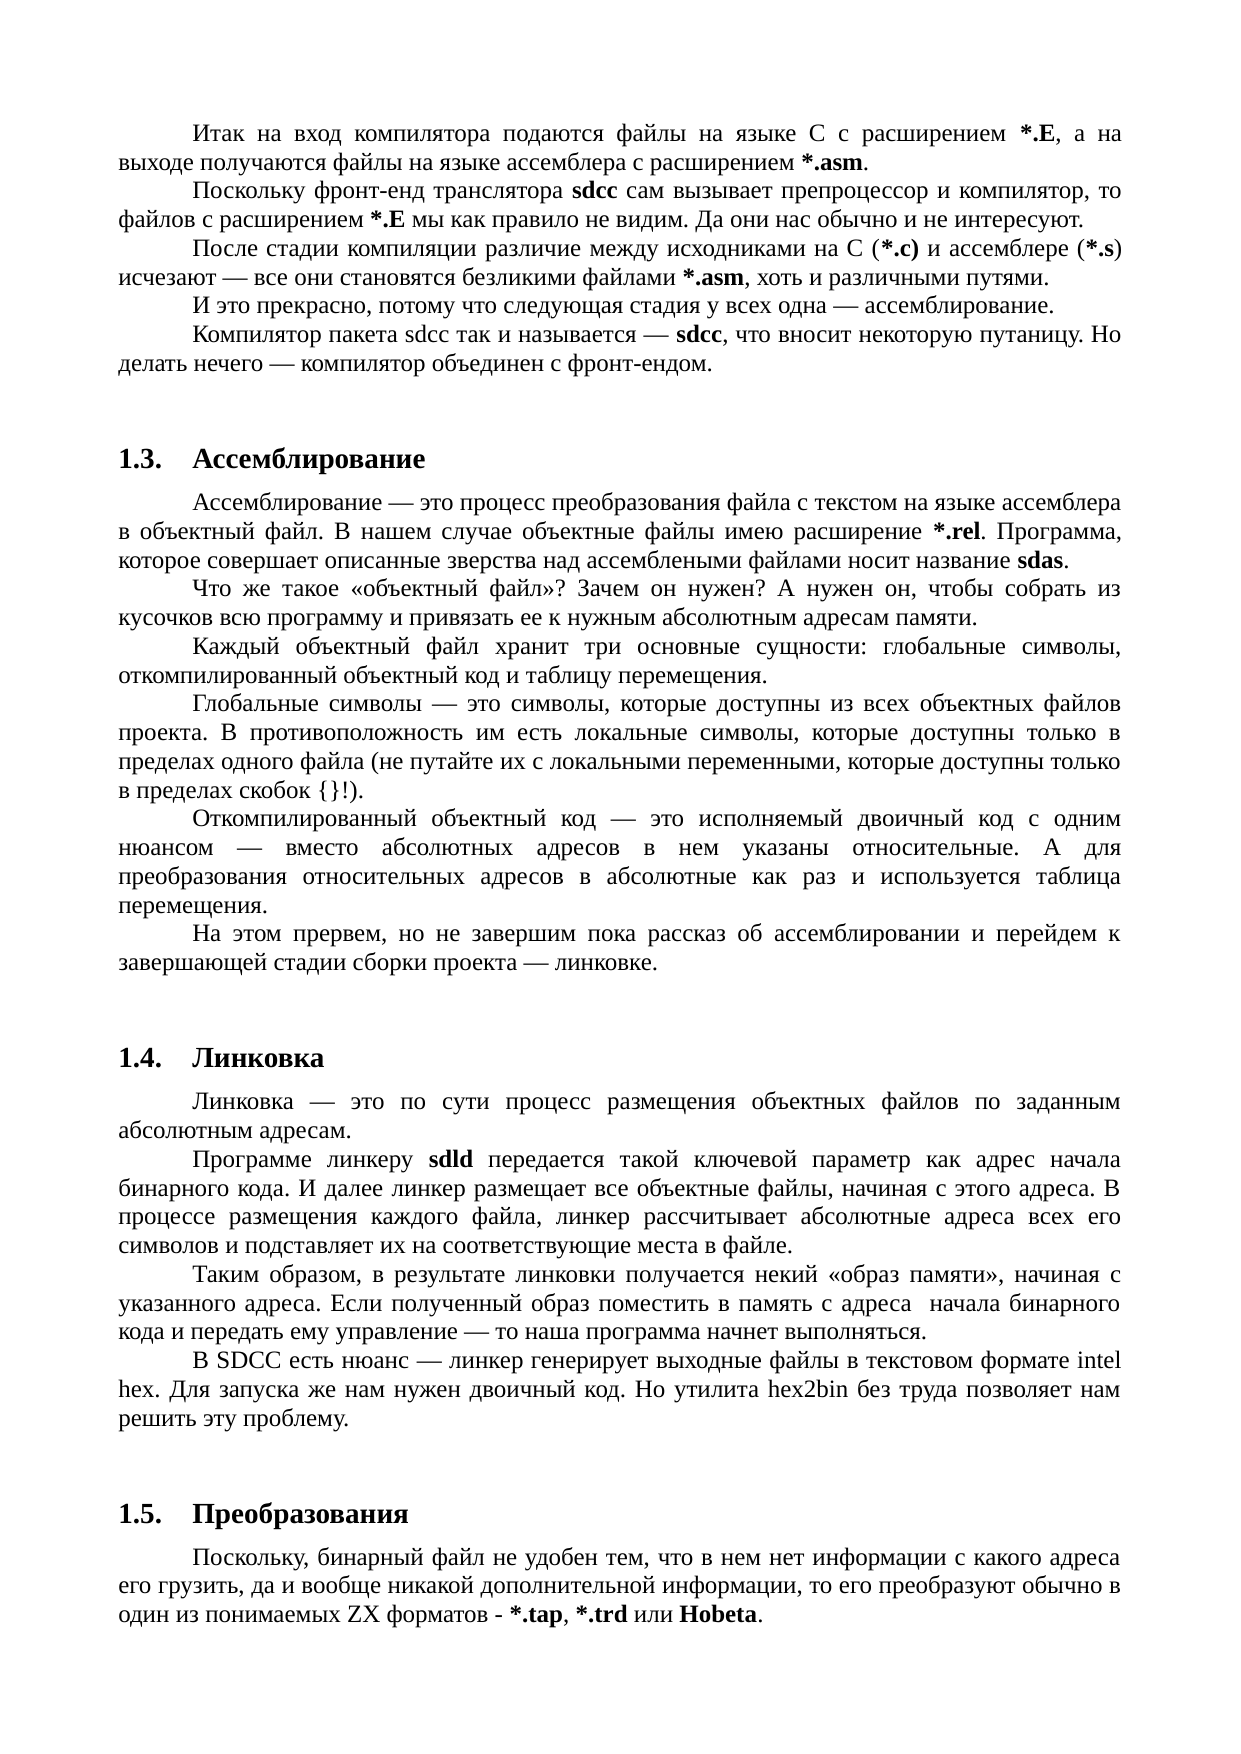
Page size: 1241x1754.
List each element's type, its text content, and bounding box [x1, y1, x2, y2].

text Откомпилированный объектный код — это исполняемый двоичный код с одним нюансом — вместо абсолютных адресов в нем указаны относительные. А для преобразования относительных адресов в абсолютные как раз и используется таблица перемещения. [118, 803, 1122, 918]
text Программе линкеру sdld передается такой ключевой параметр как адрес начала бинарного кода. И далее линкер размещает все объектные файлы, начиная с этого адреса. В процессе размещения каждого файла, линкер рассчитывает абсолютные адреса всех его символов и подставляет их на соответствующие места в файле. [118, 1144, 1122, 1259]
subtitle Линковка [118, 1040, 1122, 1074]
text И это прекрасно, потому что следующая стадия у всех одна — ассемблирование. [118, 291, 1122, 319]
subtitle Ассемблирование [118, 441, 1122, 475]
text Компилятор пакета sdcc так и называется — sdcc, что вносит некоторую путаницу. Но делать нечего — компилятор объединен с фронт-ендом. [118, 319, 1122, 377]
text На этом прервем, но не завершим пока рассказ об ассемблировании и перейдем к завершающей стадии сборки проекта — линковке. [118, 918, 1122, 976]
text Ассемблирование — это процесс преобразования файла с текстом на языке ассемблера в объектный файл. В нашем случае объектные файлы имею расширение *.rel. Программа, которое совершает описанные зверства над ассемблеными файлами носит название sdas. [118, 487, 1122, 573]
text Поскольку, бинарный файл не удобен тем, что в нем нет информации с какого адреса его грузить, да и вообще никакой дополнительной информации, то его преобразуют обычно в один из понимаемых ZX форматов - *.tap, *.trd или Hobeta. [118, 1542, 1122, 1628]
text Каждый объектный файл хранит три основные сущности: глобальные символы, откомпилированный объектный код и таблицу перемещения. [118, 631, 1122, 688]
text Что же такое «объектный файл»? Зачем он нужен? А нужен он, чтобы собрать из кусочков всю программу и привязать ее к нужным абсолютным адресам памяти. [118, 573, 1122, 631]
text После стадии компиляции различие между исходниками на С (*.c) и ассемблере (*.s) исчезают — все они становятся безликими файлами *.asm, хоть и различными путями. [118, 233, 1122, 291]
text Поскольку фронт-енд транслятора sdcc сам вызывает препроцессор и компилятор, то файлов с расширением *.E мы как правило не видим. Да они нас обычно и не интересуют. [118, 176, 1122, 233]
text Глобальные символы — это символы, которые доступны из всех объектных файлов проекта. В противоположность им есть локальные символы, которые доступны только в пределах одного файла (не путайте их с локальными переменными, которые доступны только в пределах скобок {}!). [118, 688, 1122, 803]
text В SDCC есть нюанс — линкер генерирует выходные файлы в текстовом формате intel hex. Для запуска же нам нужен двоичный код. Но утилита hex2bin без труда позволяет нам решить эту проблему. [118, 1345, 1122, 1431]
text Таким образом, в результате линковки получается некий «образ памяти», начиная с указанного адреса. Если полученный образ поместить в память с адреса начала бинарного кода и передать ему управление — то наша программа начнет выполняться. [118, 1259, 1122, 1345]
subtitle Преобразования [118, 1496, 1122, 1529]
text Итак на вход компилятора подаются файлы на языке C с расширением *.E, а на выходе получаются файлы на языке ассемблера с расширением *.asm. [118, 118, 1122, 176]
text Линковка — это по сути процесс размещения объектных файлов по заданным абсолютным адресам. [118, 1086, 1122, 1144]
